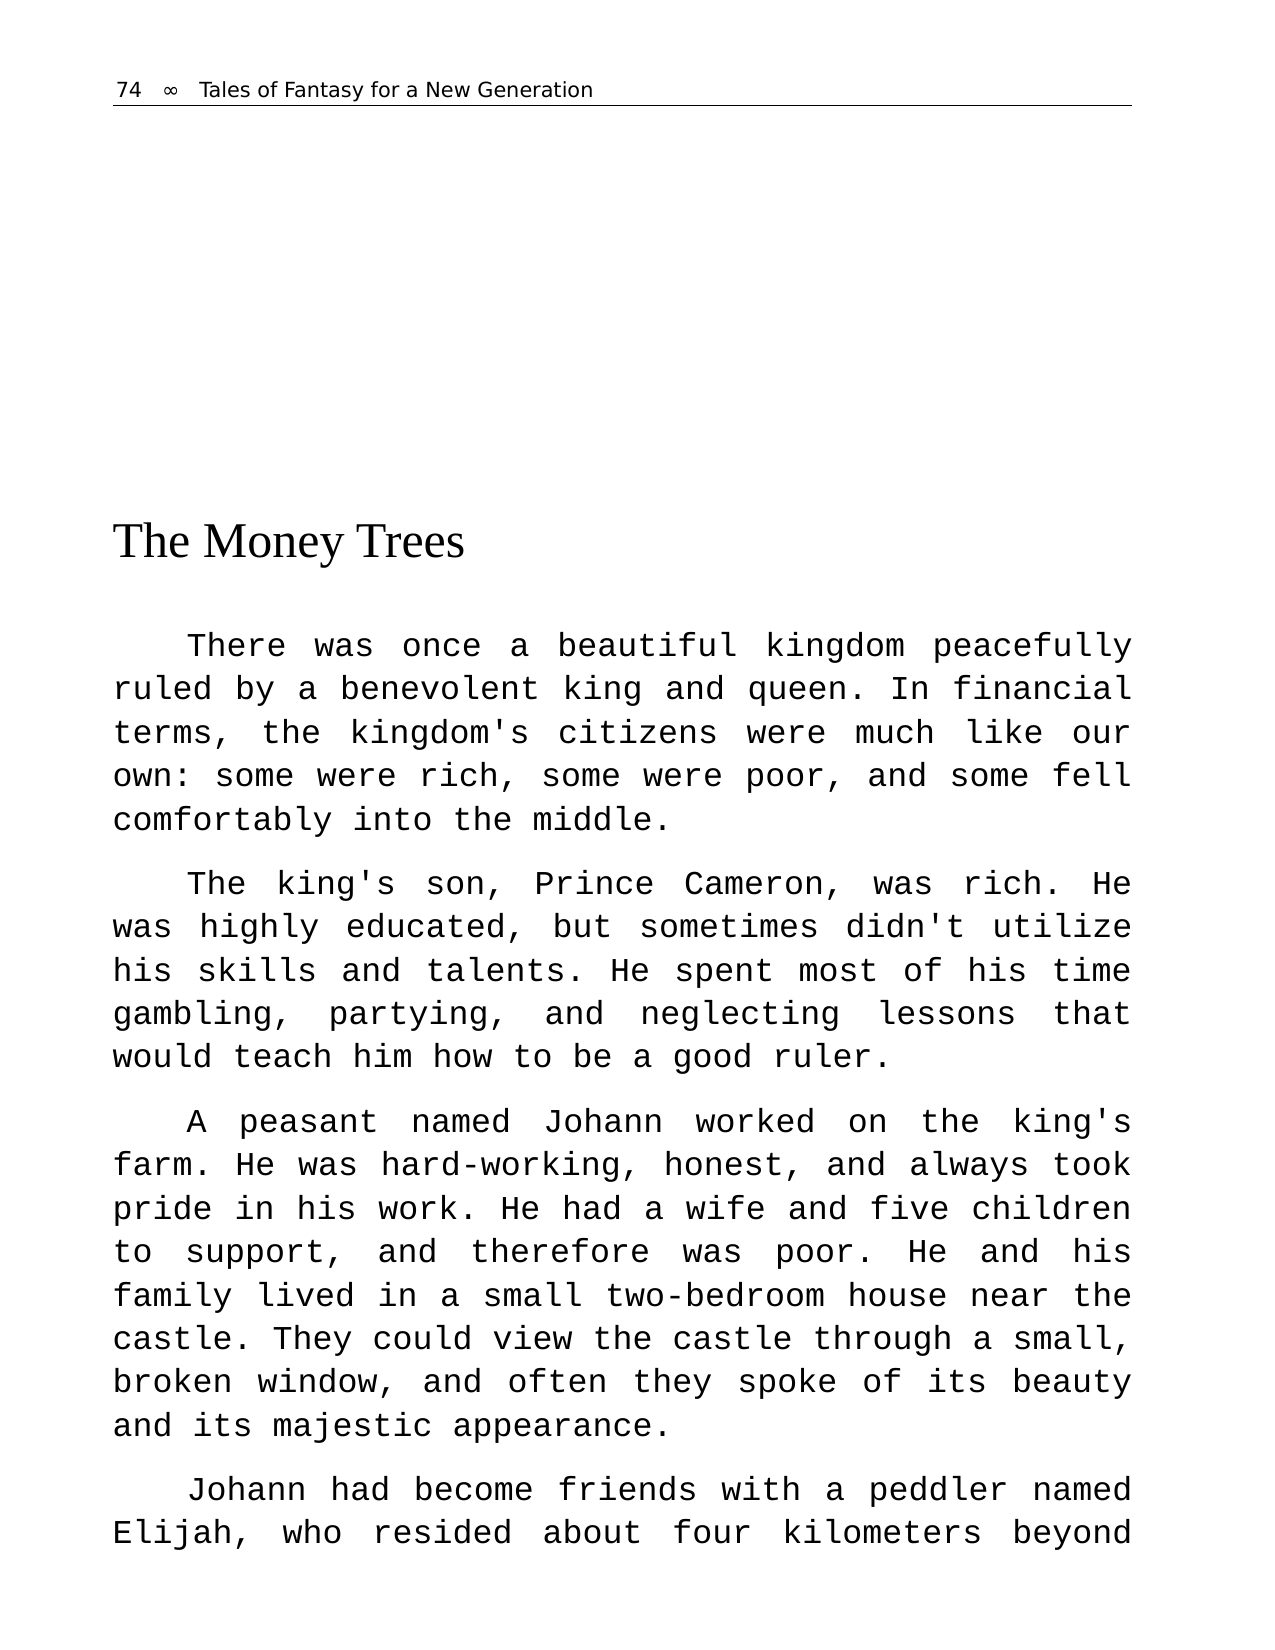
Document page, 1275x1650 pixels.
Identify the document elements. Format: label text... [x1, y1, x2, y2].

title The Money Trees [112, 511, 1132, 568]
text Johann had become friends with a peddler named Elijah, who resided about four kilometers beyond [112, 1473, 1132, 1554]
text The king's son, Prince Cameron, was rich. He was highly educated, but sometimes didn't utilize his skills and talents. He spent most of his time gambling, partying, and neglecting lessons that would teach him how to be a good ruler. [112, 866, 1132, 1078]
text A peasant named Johann worked on the king's farm. He was hard-working, honest, and always took pride in his work. He had a wife and five children to support, and therefore was poor. He and his family lived in a small two-bedroom house near the castle. They could view the castle through a small, broken window, and often they spoke of its beauty and its majestic appearance. [112, 1104, 1132, 1446]
text There was once a beautiful kingdom peacefully ruled by a benevolent king and queen. In financial terms, the kingdom's citizens were much like our own: some were rich, some were poor, and some fell comfortably into the middle. [112, 628, 1132, 840]
